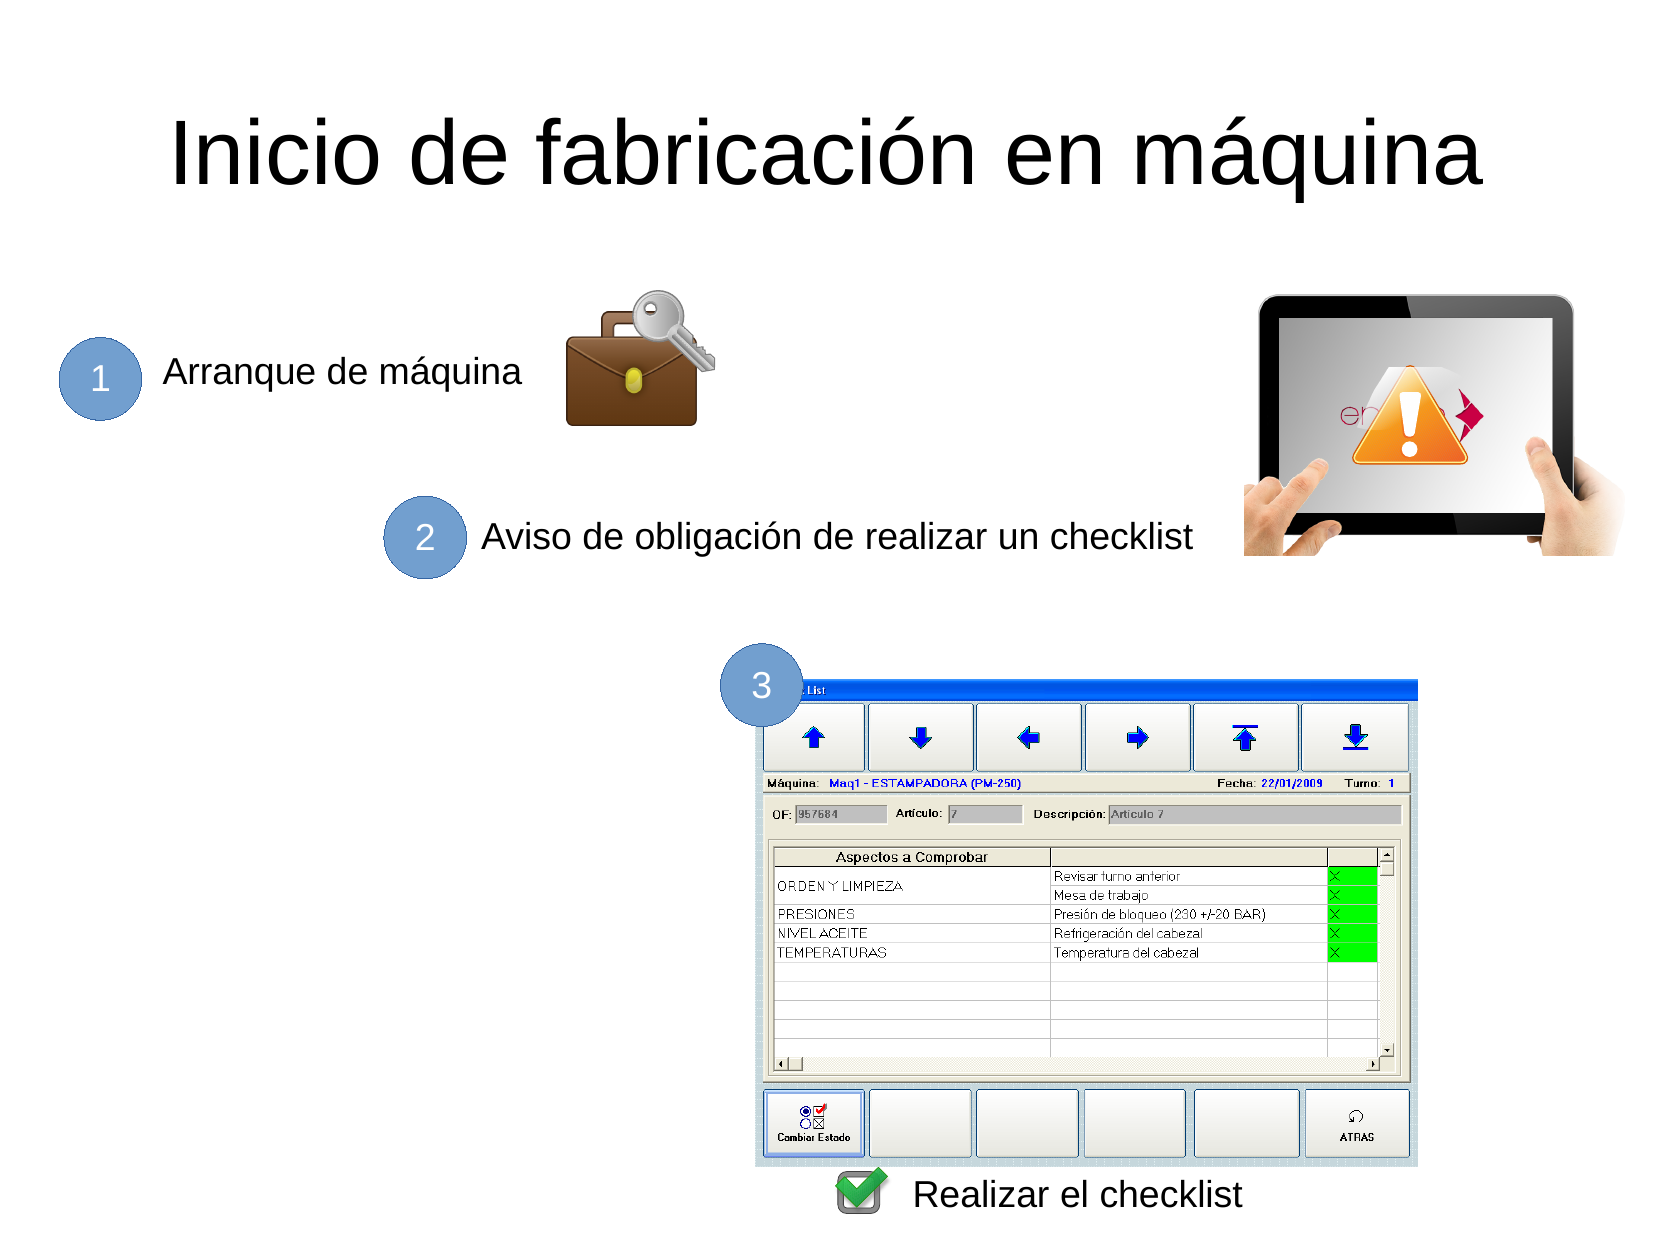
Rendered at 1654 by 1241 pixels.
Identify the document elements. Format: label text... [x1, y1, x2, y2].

picture [1244, 294, 1625, 556]
title Inicio de fabricación en máquina [82, 49, 1571, 257]
picture [566, 283, 721, 426]
text_box Aviso de obligación de realizar un checklist [466, 507, 1211, 591]
text_box Arranque de máquina [147, 343, 1022, 485]
text_box 1 [59, 337, 142, 421]
text_box 2 [383, 496, 467, 579]
text_box 3 [720, 643, 804, 727]
picture [755, 679, 1418, 1229]
text_box Realizar el checklist [898, 1166, 1288, 1226]
